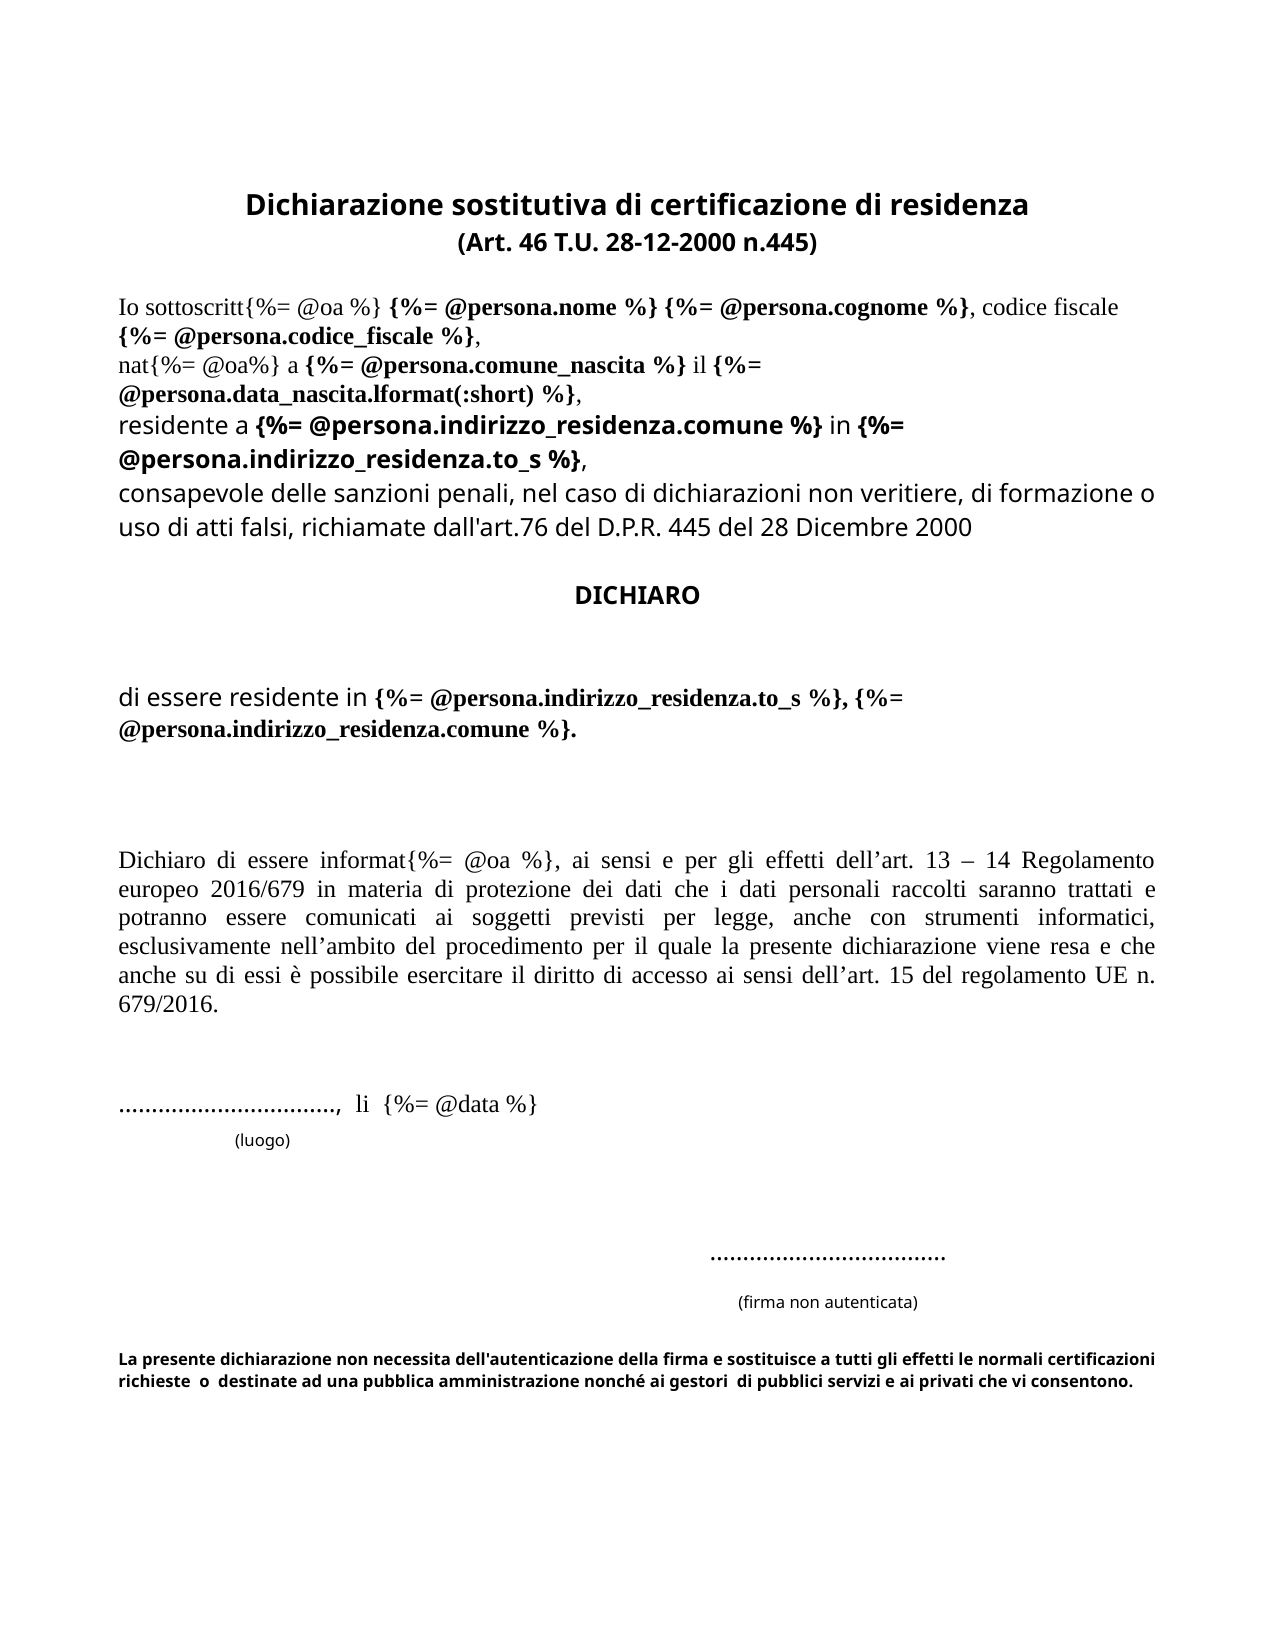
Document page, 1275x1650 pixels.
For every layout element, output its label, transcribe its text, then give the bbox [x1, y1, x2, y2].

text (Art. 46 T.U. 28-12-2000 n.445) [118, 224, 1157, 258]
text DICHIARO [118, 578, 1157, 612]
text La presente dichiarazione non necessita dell'autenticazione della firma e sostituisce a tutti gli effetti le normali certificazioni richieste o destinate ad una pubblica amministrazione nonché ai gestori di pubblici servizi e ai privati che vi consentono. [118, 1347, 1157, 1393]
text residente a {%= @persona.indirizzo_residenza.comune %} in {%= @persona.indirizzo_residenza.to_s %}, [118, 407, 1157, 476]
text Io sottoscritt{%= @oa %} {%= @persona.nome %} {%= @persona.cognome %}, codice fiscale {%= @persona.codice_fiscale %}, [118, 292, 1157, 350]
text di essere residente in {%= @persona.indirizzo_residenza.to_s %}, {%= @persona.indirizzo_residenza.comune %}. [118, 680, 1157, 743]
text (firma non autenticata) [118, 1291, 1157, 1313]
text ……………………………, li {%= @data %} [118, 1086, 1157, 1119]
text Dichiaro di essere informat{%= @oa %}, ai sensi e per gli effetti dell’art. 13 – 14 Regolamento europeo 2016/679 in materia di protezione dei dati che i dati personali raccolti saranno trattati e potranno essere comunicati ai soggetti previsti per legge, anche con strumenti informatici, esclusivamente nell’ambito del procedimento per il quale la presente dichiarazione viene resa e che anche su di essi è possibile esercitare il diritto di accesso ai sensi dell’art. 15 del regolamento UE n. 679/2016. [118, 845, 1157, 1017]
text ……………………………… [118, 1234, 1157, 1268]
text (luogo) [118, 1119, 1157, 1154]
text Dichiarazione sostitutiva di certificazione di residenza [118, 184, 1157, 224]
text nat{%= @oa%} a {%= @persona.comune_nascita %} il {%= @persona.data_nascita.lformat(:short) %}, [118, 350, 1157, 407]
text consapevole delle sanzioni penali, nel caso di dichiarazioni non veritiere, di formazione o uso di atti falsi, richiamate dall'art.76 del D.P.R. 445 del 28 Dicembre 2000 [118, 476, 1157, 544]
